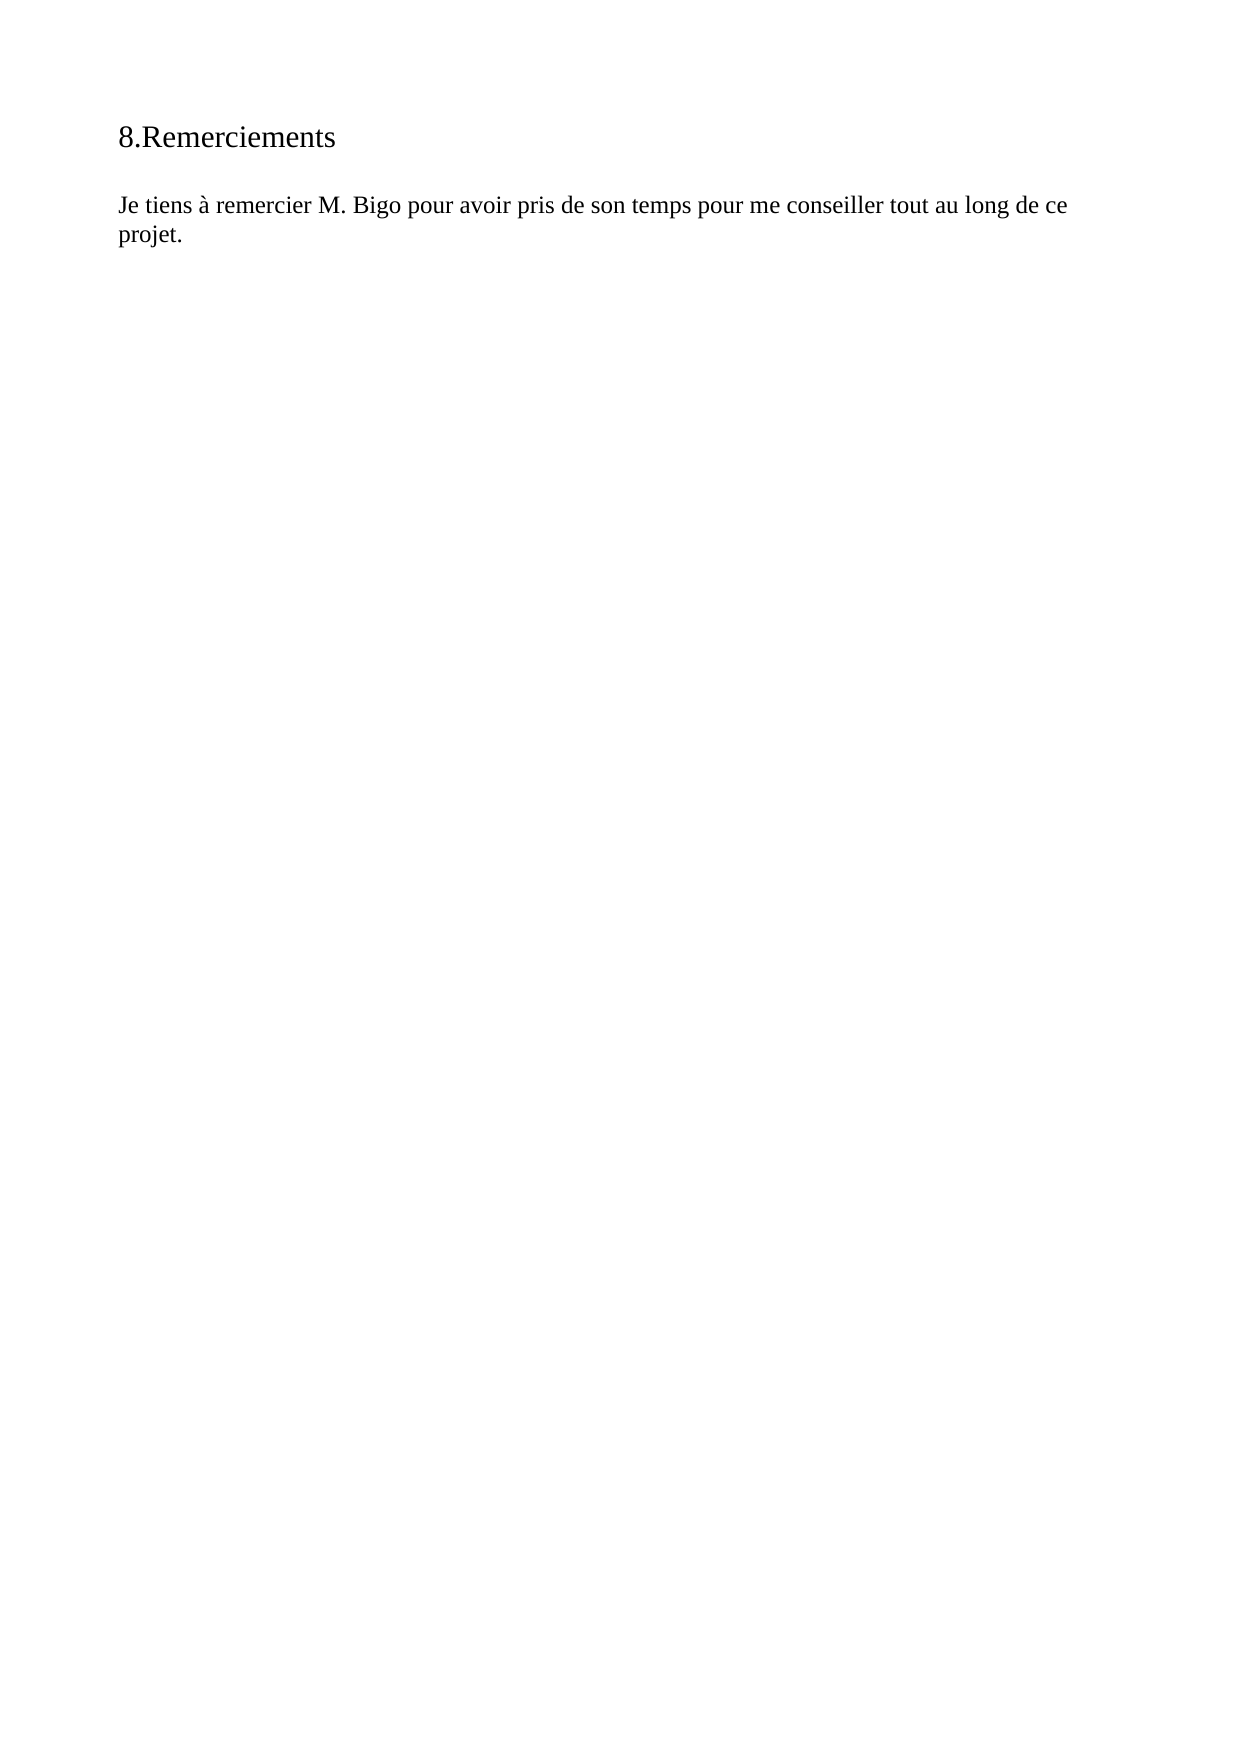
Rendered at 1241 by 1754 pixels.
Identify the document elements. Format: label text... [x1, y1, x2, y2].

text Je tiens à remercier M. Bigo pour avoir pris de son temps pour me conseiller tout au long de ce projet. [118, 190, 1122, 247]
text 8.Remerciements [118, 118, 1122, 154]
